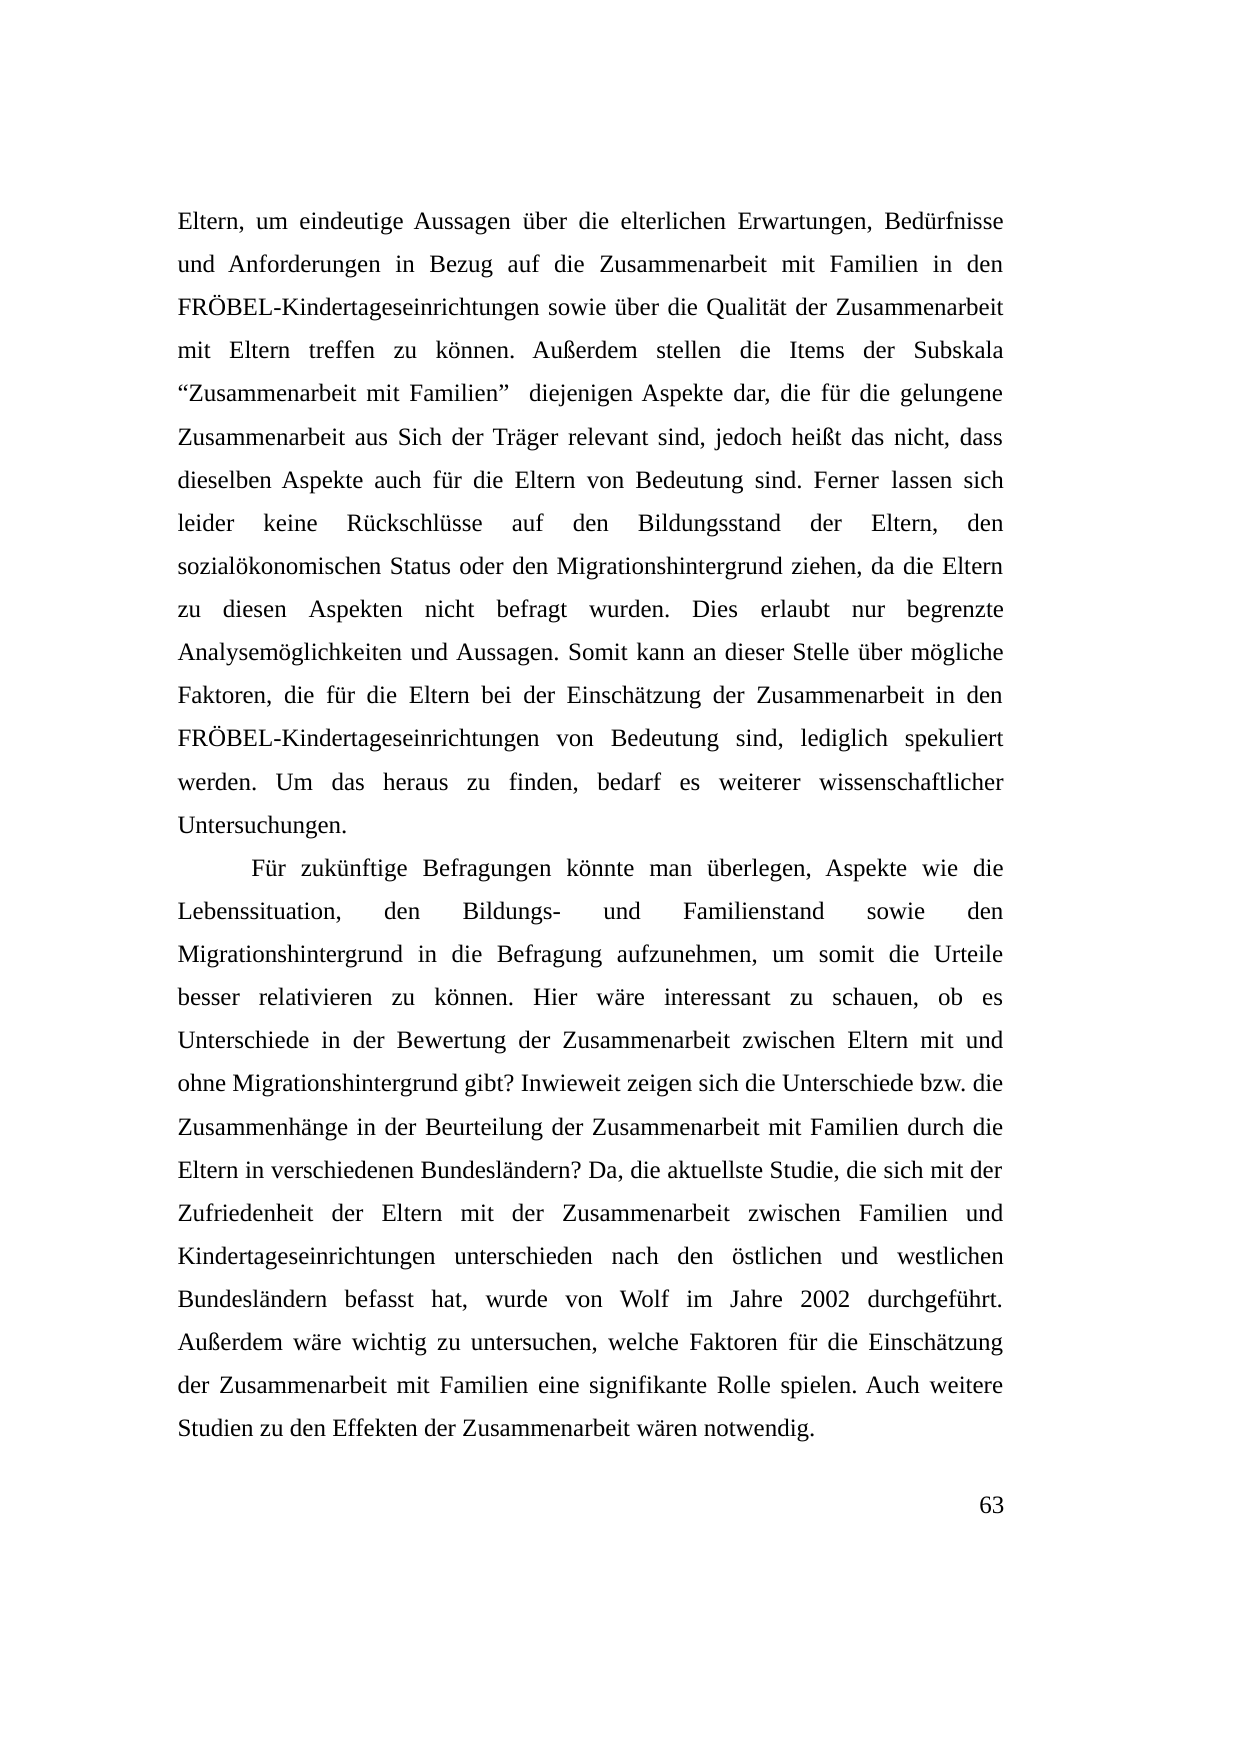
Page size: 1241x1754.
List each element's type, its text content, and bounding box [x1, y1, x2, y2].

text Für zukünftige Befragungen könnte man überlegen, Aspekte wie die Lebenssituation, den Bildungs- und Familienstand sowie den Migrationshintergrund in die Befragung aufzunehmen, um somit die Urteile besser relativieren zu können. Hier wäre interessant zu schauen, ob es Unterschiede in der Bewertung der Zusammenarbeit zwischen Eltern mit und ohne Migrationshintergrund gibt? Inwieweit zeigen sich die Unterschiede bzw. die Zusammenhänge in der Beurteilung der Zusammenarbeit mit Familien durch die Eltern in verschiedenen Bundesländern? Da, die aktuellste Studie, die sich mit der Zufriedenheit der Eltern mit der Zusammenarbeit zwischen Familien und Kindertageseinrichtungen unterschieden nach den östlichen und westlichen Bundesländern befasst hat, wurde von Wolf im Jahre 2002 durchgeführt. Außerdem wäre wichtig zu untersuchen, welche Faktoren für die Einschätzung der Zusammenarbeit mit Familien eine signifikante Rolle spielen. Auch weitere Studien zu den Effekten der Zusammenarbeit wären notwendig. [177, 853, 1004, 1442]
text Eltern, um eindeutige Aussagen über die elterlichen Erwartungen, Bedürfnisse und Anforderungen in Bezug auf die Zusammenarbeit mit Familien in den FRÖBEL-Kindertageseinrichtungen sowie über die Qualität der Zusammenarbeit mit Eltern treffen zu können. Außerdem stellen die Items der Subskala “Zusammenarbeit mit Familien” diejenigen Aspekte dar, die für die gelungene Zusammenarbeit aus Sich der Träger relevant sind, jedoch heißt das nicht, dass dieselben Aspekte auch für die Eltern von Bedeutung sind. Ferner lassen sich leider keine Rückschlüsse auf den Bildungsstand der Eltern, den sozialökonomischen Status oder den Migrationshintergrund ziehen, da die Eltern zu diesen Aspekten nicht befragt wurden. Dies erlaubt nur begrenzte Analysemöglichkeiten und Aussagen. Somit kann an dieser Stelle über mögliche Faktoren, die für die Eltern bei der Einschätzung der Zusammenarbeit in den FRÖBEL-Kindertageseinrichtungen von Bedeutung sind, lediglich spekuliert werden. Um das heraus zu finden, bedarf es weiterer wissenschaftlicher Untersuchungen. [177, 206, 1004, 838]
